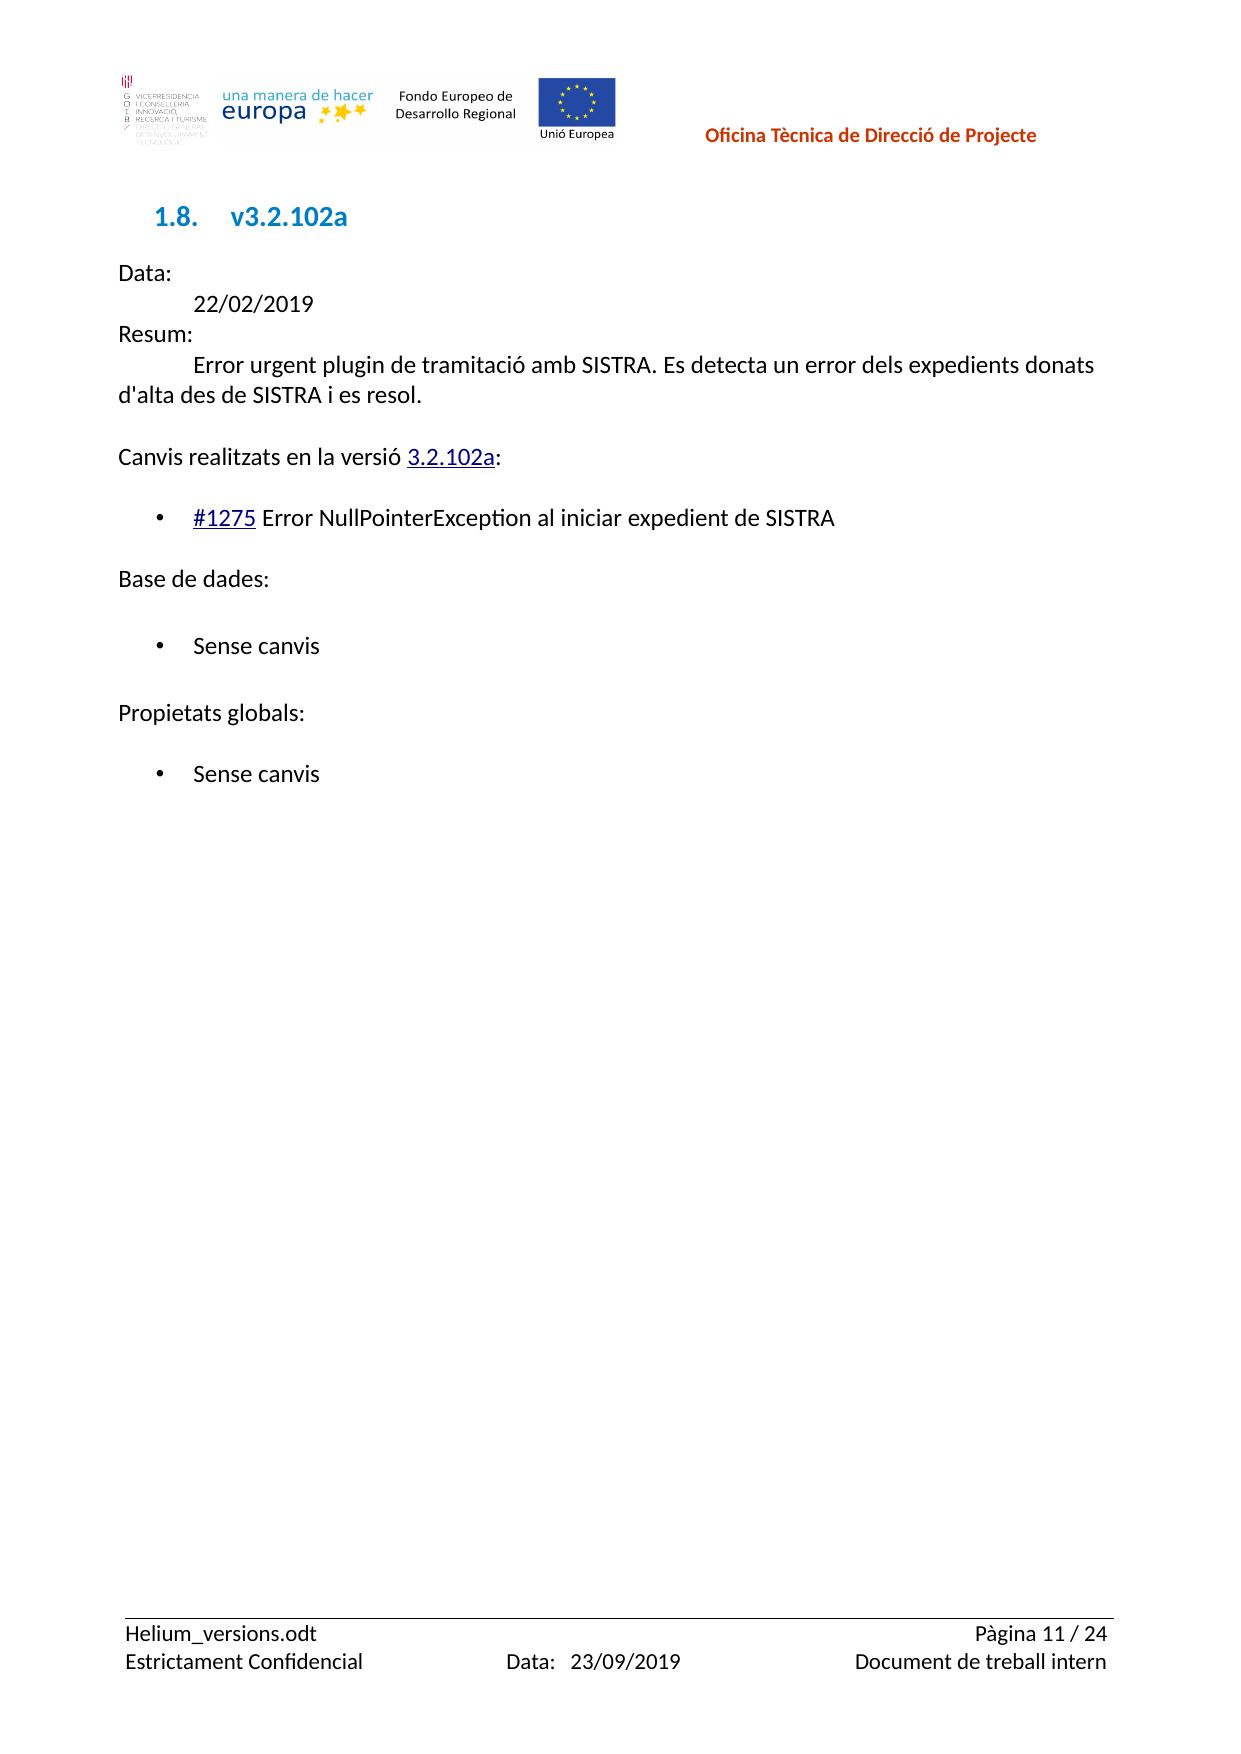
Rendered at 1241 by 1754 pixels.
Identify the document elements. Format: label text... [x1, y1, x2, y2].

text Propietats globals: [118, 697, 1122, 727]
picture [219, 73, 621, 147]
text Resum: [118, 319, 1122, 349]
list #1275 Error NullPointerException al iniciar expedient de SISTRA [156, 502, 1122, 532]
list Sense canvis [156, 758, 1122, 788]
text Data: [118, 258, 1122, 288]
subtitle v3.2.102a [153, 198, 1122, 234]
text 22/02/2019 [118, 288, 1122, 319]
text Canvis realitzats en la versió 3.2.102a: [118, 441, 1122, 471]
text Error urgent plugin de tramitació amb SISTRA. Es detecta un error dels expedients donats d'alta des de SISTRA i es resol. [118, 349, 1122, 410]
picture [118, 73, 213, 147]
text Base de dades: [118, 563, 1122, 593]
list Sense canvis [156, 630, 1122, 660]
